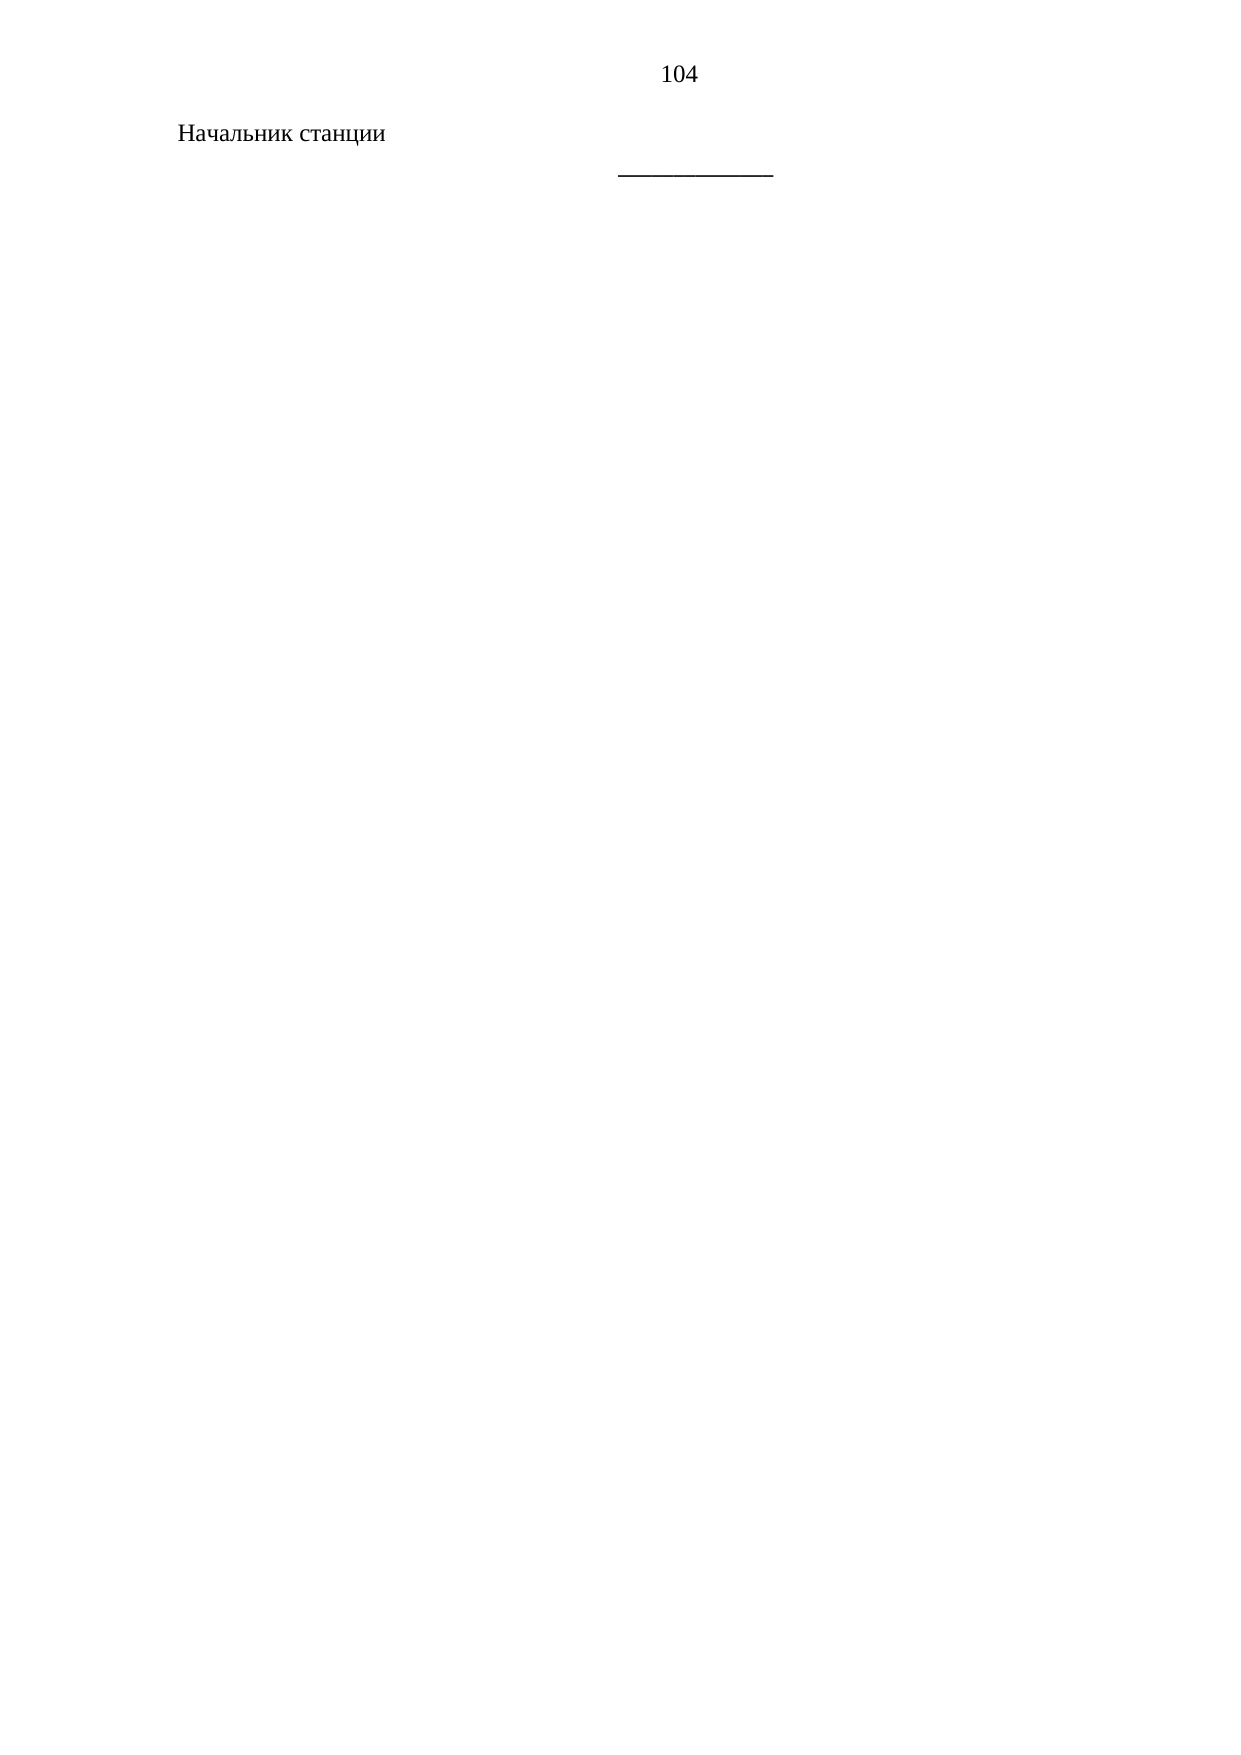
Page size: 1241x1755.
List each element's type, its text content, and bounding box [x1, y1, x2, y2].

text Начальник станции [177, 118, 1181, 147]
text ______________ [177, 147, 1181, 181]
